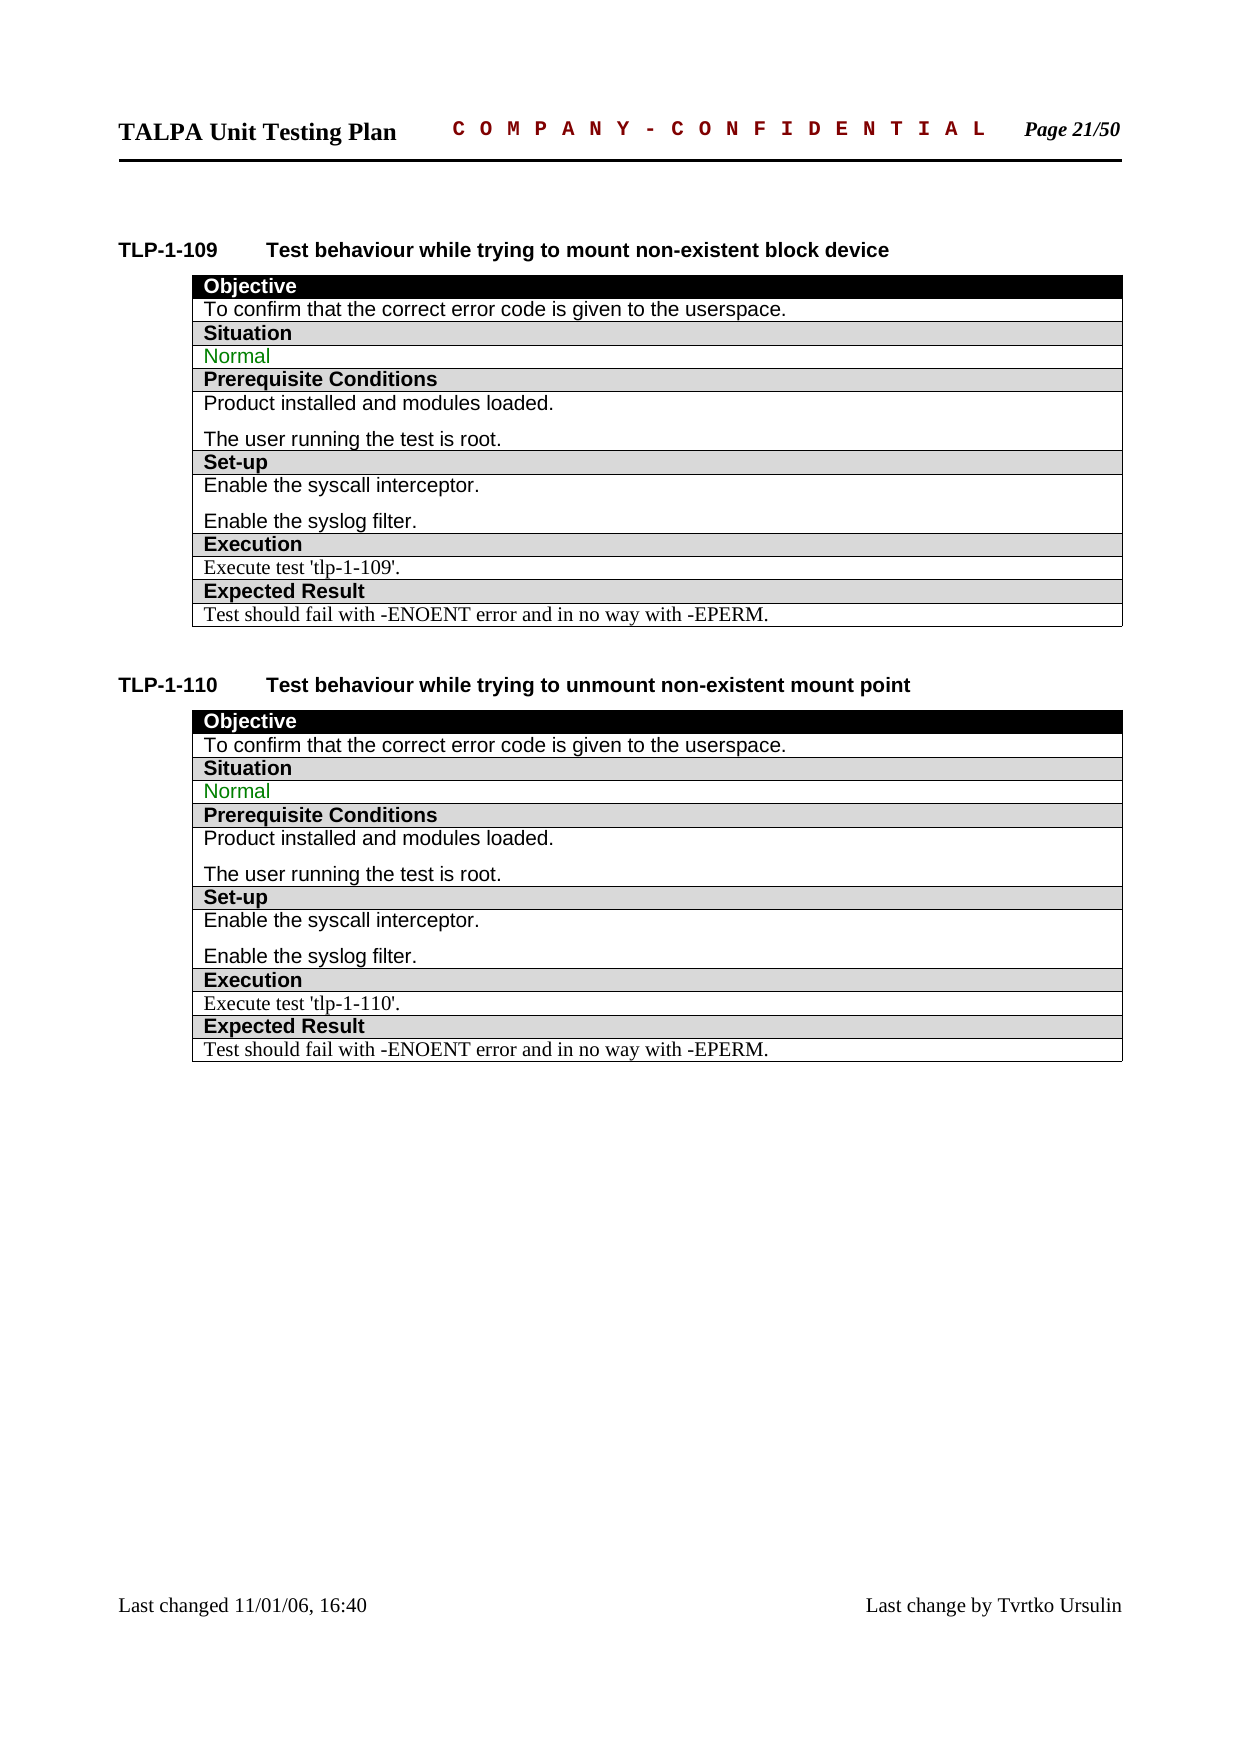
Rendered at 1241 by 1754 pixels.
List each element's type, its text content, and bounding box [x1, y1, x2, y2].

text TLP-1-110 Test behaviour while trying to unmount non-existent mount point [118, 674, 1122, 697]
table_cell Execution [193, 534, 1122, 556]
table_cell Test should fail with -ENOENT error and in no way with -EPERM. [193, 604, 1122, 626]
table_cell Execution [193, 969, 1122, 991]
table_cell Enable the syscall interceptor. Enable the syslog filter. [193, 475, 1122, 533]
table_cell Prerequisite Conditions [193, 804, 1122, 827]
table_cell Set-up [193, 887, 1122, 909]
table_cell Normal [193, 346, 1122, 368]
table_header Objective [193, 276, 1122, 298]
table_cell Situation [193, 322, 1122, 345]
table_cell Product installed and modules loaded. The user running the test is root. [193, 828, 1122, 886]
table_cell Test should fail with -ENOENT error and in no way with -EPERM. [193, 1039, 1122, 1061]
table_cell Normal [193, 781, 1122, 803]
table_cell Product installed and modules loaded. The user running the test is root. [193, 392, 1122, 450]
table_cell Expected Result [193, 580, 1122, 603]
text TLP-1-109 Test behaviour while trying to mount non-existent block device [118, 239, 1122, 262]
table_cell Enable the syscall interceptor. Enable the syslog filter. [193, 910, 1122, 968]
table_cell Situation [193, 758, 1122, 780]
table_cell Execute test 'tlp-1-109'. [193, 557, 1122, 579]
table_cell Execute test 'tlp-1-110'. [193, 992, 1122, 1015]
table_header Objective [193, 711, 1122, 733]
table_cell Expected Result [193, 1016, 1122, 1038]
table_cell Prerequisite Conditions [193, 369, 1122, 391]
table_cell To confirm that the correct error code is given to the userspace. [193, 734, 1122, 757]
table_cell To confirm that the correct error code is given to the userspace. [193, 299, 1122, 321]
table_cell Set-up [193, 451, 1122, 474]
